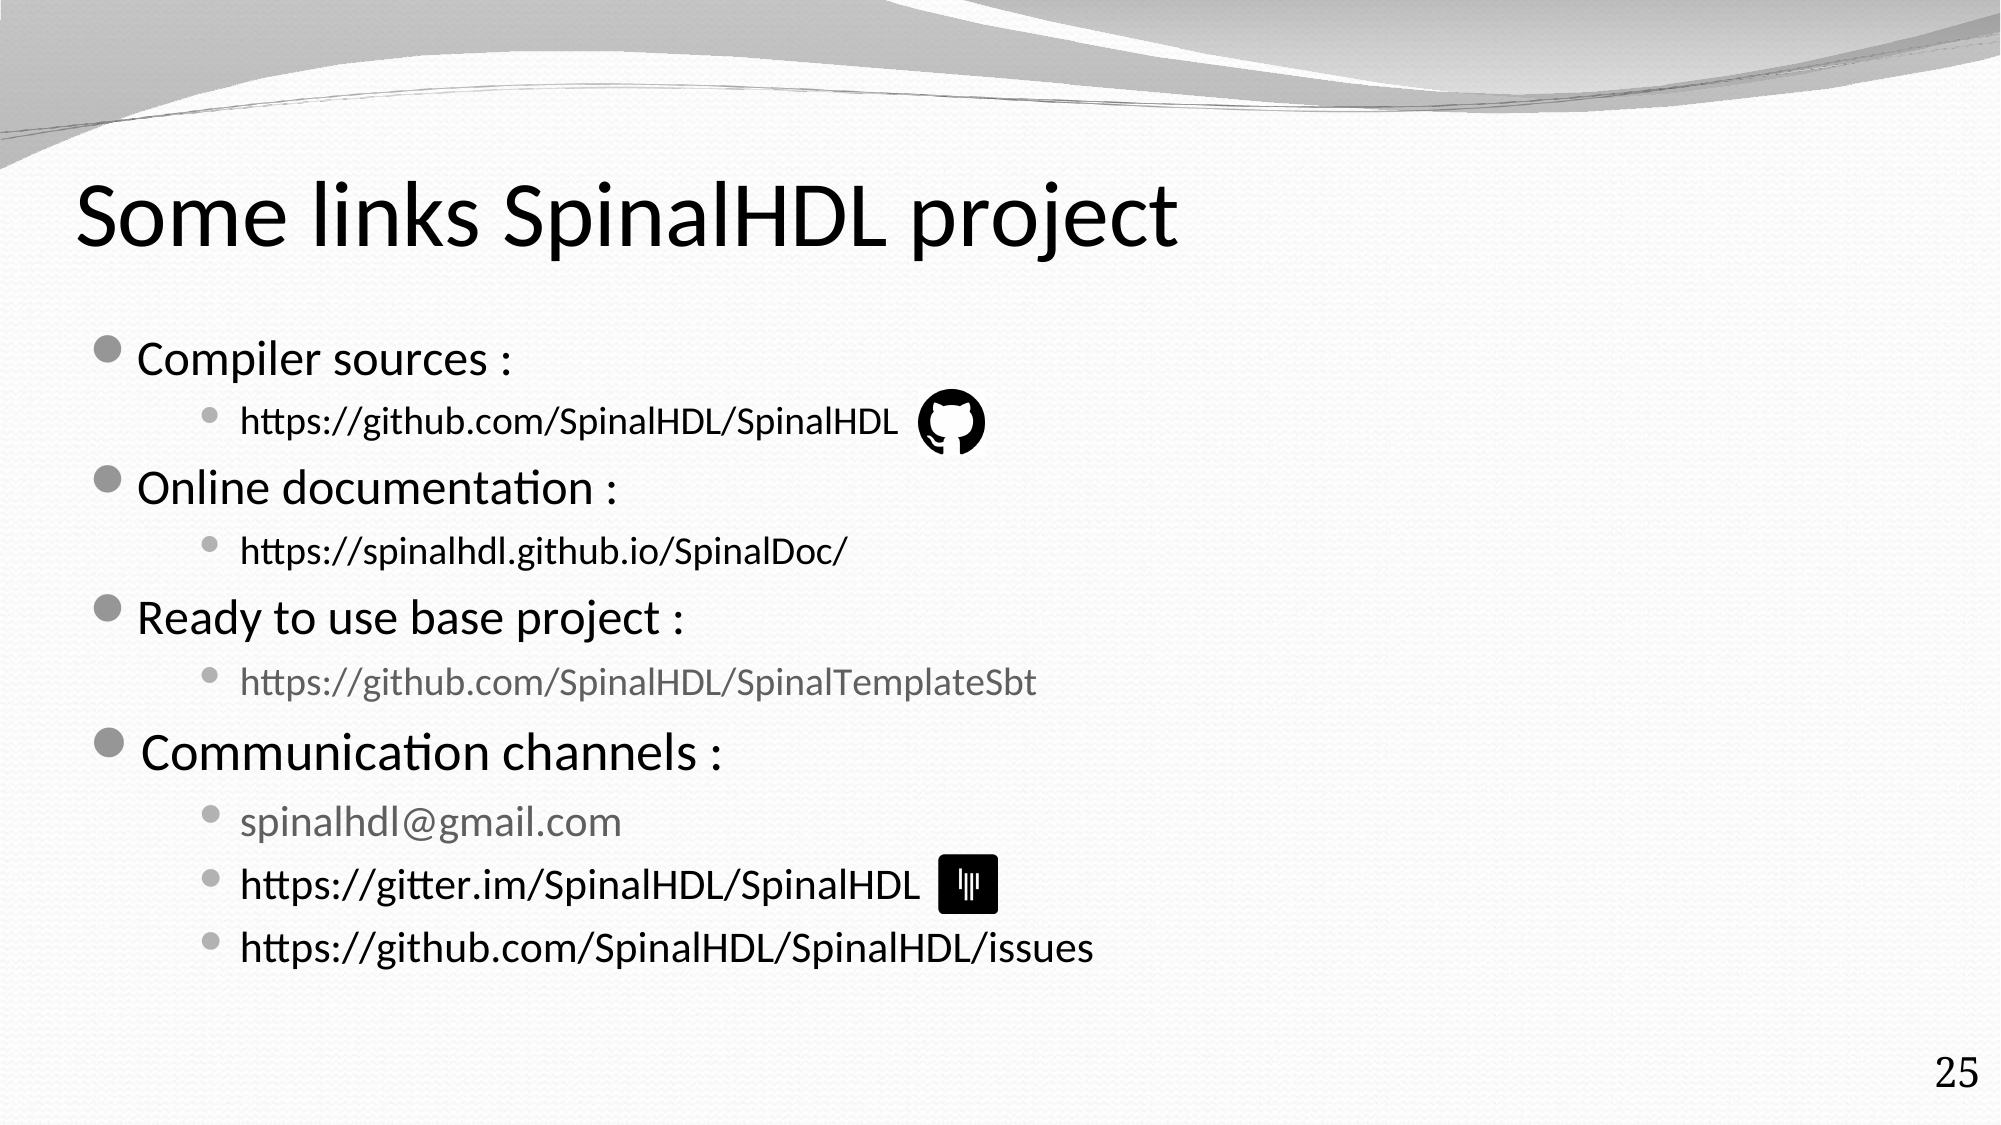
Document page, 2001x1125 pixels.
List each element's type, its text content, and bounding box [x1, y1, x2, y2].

picture [0, 0, 2001, 1125]
title Some links SpinalHDL project [75, 78, 1426, 266]
text_box [1813, 1042, 1981, 1103]
list Compiler sources : https://github.com/SpinalHDL/SpinalHDL Online documentation : https://spinalhdl.github.io/SpinalDoc/ Ready to use base project : https://github.com/SpinalHDL/SpinalTemplateSbt Communication channels : spinalhdl@gmail.com https://gitter.im/SpinalHDL/SpinalHDL https://github.com/SpinalHDL/SpinalHDL/issues [75, 317, 1426, 1038]
